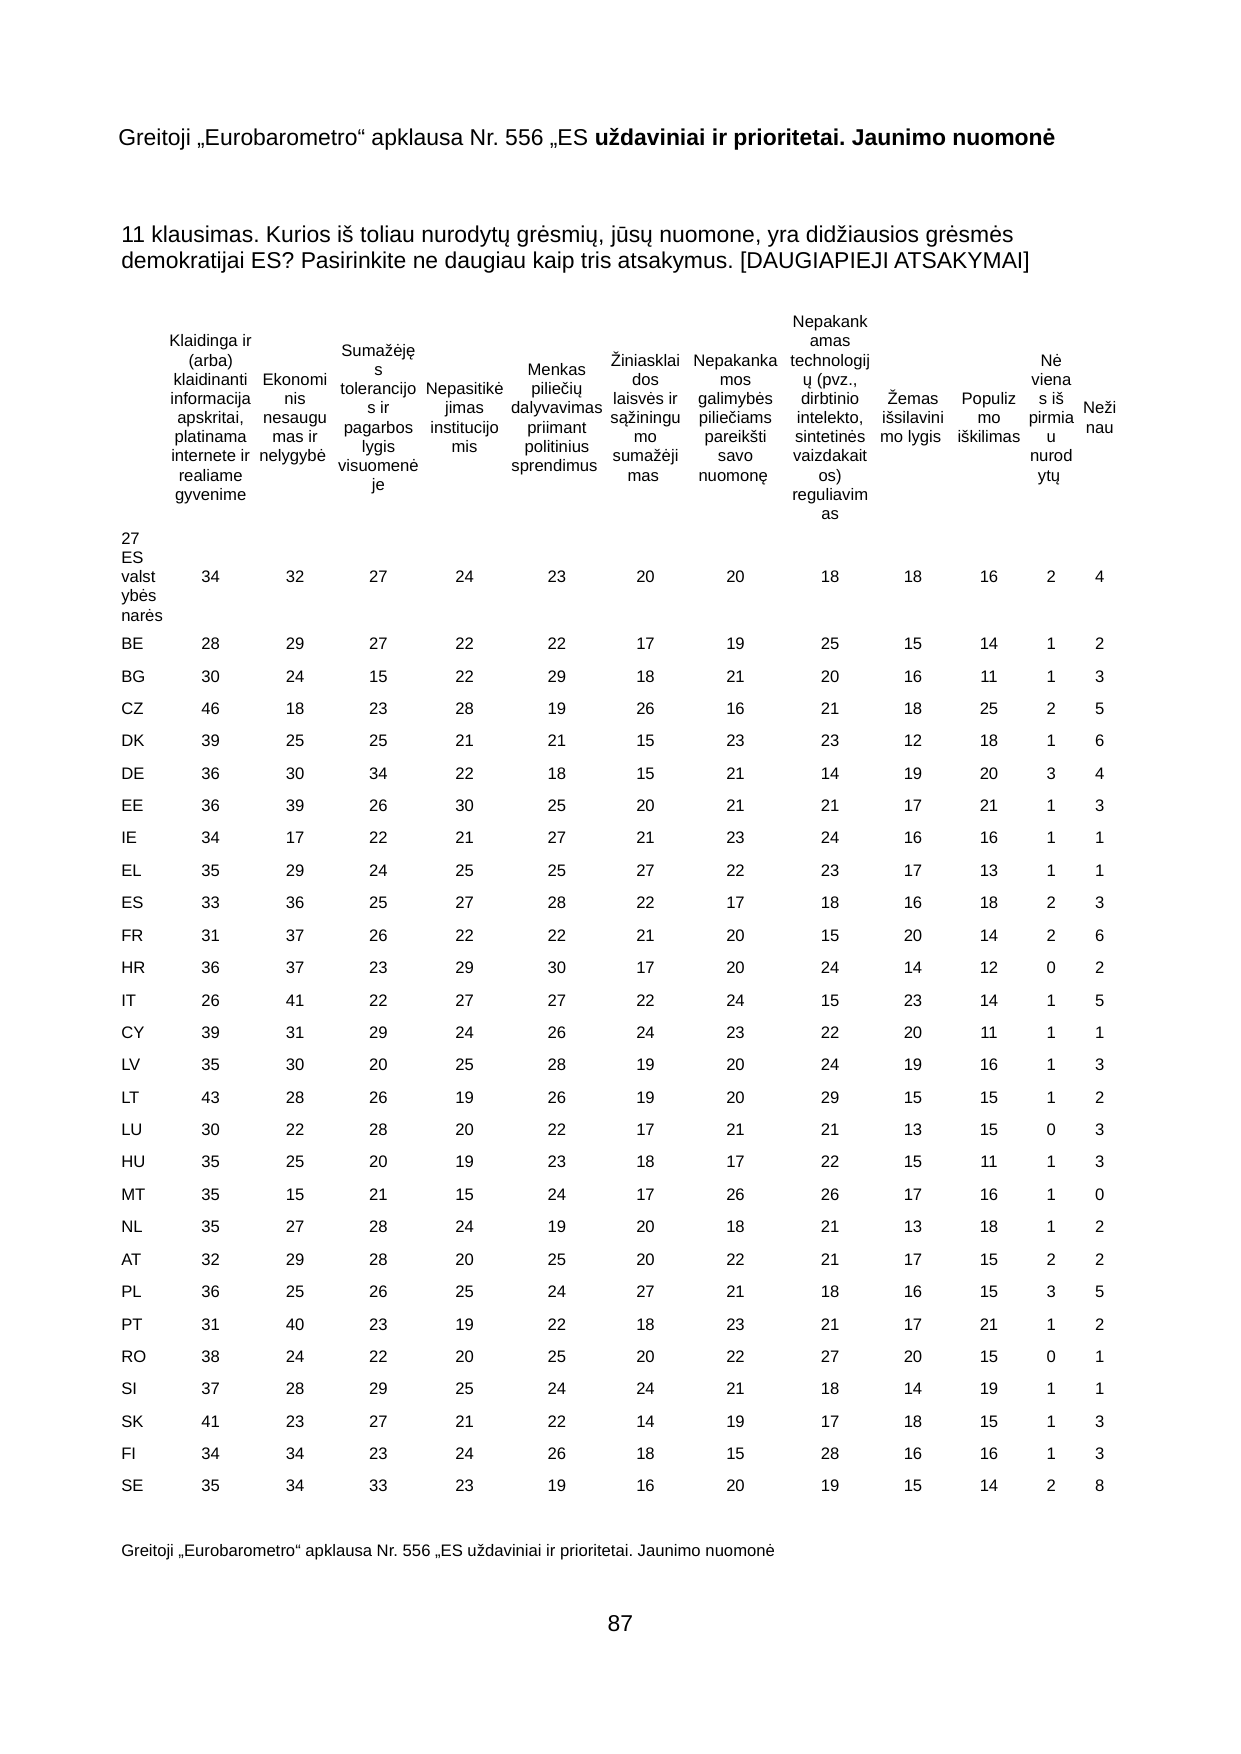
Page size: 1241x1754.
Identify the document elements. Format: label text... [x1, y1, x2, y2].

table_cell 25 [335, 887, 422, 919]
table_cell 22 [507, 1113, 606, 1146]
table_cell 21 [786, 1308, 873, 1340]
table_cell Žiniasklaidos laisvės ir sąžiningumo sumažėjimas [606, 309, 684, 526]
table_cell [606, 277, 684, 309]
table_cell 20 [606, 1243, 684, 1275]
table_cell 28 [335, 1243, 422, 1275]
table_cell 6 [1077, 919, 1122, 951]
table_cell SE [118, 1470, 166, 1502]
table_cell 24 [335, 854, 422, 887]
table_cell 25 [507, 789, 606, 822]
table_cell 14 [606, 1405, 684, 1437]
table_cell 18 [786, 1373, 873, 1405]
table_cell [786, 1502, 873, 1534]
table_cell 21 [786, 1113, 873, 1146]
table_cell 20 [335, 1146, 422, 1178]
table_cell 21 [786, 1211, 873, 1243]
table_cell 15 [874, 1470, 952, 1502]
table_cell 15 [952, 1081, 1025, 1113]
table_cell [1077, 1502, 1122, 1534]
table_cell 27 [422, 984, 507, 1016]
table_cell 17 [255, 822, 334, 854]
table_cell [507, 277, 606, 309]
table_cell 19 [507, 1211, 606, 1243]
table_cell Nežinau [1077, 309, 1122, 526]
table_cell 18 [952, 1211, 1025, 1243]
table_cell 27 [255, 1211, 334, 1243]
table_cell 39 [166, 725, 255, 757]
table_cell EE [118, 789, 166, 822]
table_cell CY [118, 1016, 166, 1048]
table_cell [684, 1502, 786, 1534]
table_cell 21 [786, 692, 873, 724]
table_cell 29 [255, 628, 334, 660]
table_cell 29 [255, 1243, 334, 1275]
table_cell 22 [422, 919, 507, 951]
table_cell 20 [684, 1081, 786, 1113]
table_cell 2 [1025, 1470, 1077, 1502]
table_cell 17 [786, 1405, 873, 1437]
table_cell [507, 1502, 606, 1534]
table_cell 19 [507, 1470, 606, 1502]
table_cell 28 [255, 1081, 334, 1113]
table_cell PT [118, 1308, 166, 1340]
table_cell 18 [786, 526, 873, 627]
table_cell CZ [118, 692, 166, 724]
table_cell 36 [166, 789, 255, 822]
table_cell 1 [1025, 984, 1077, 1016]
table_cell 15 [874, 1146, 952, 1178]
table_cell 24 [422, 1211, 507, 1243]
table_cell 30 [166, 1113, 255, 1146]
table_cell 20 [684, 919, 786, 951]
table_cell 15 [874, 628, 952, 660]
table_cell 1 [1025, 628, 1077, 660]
table_cell 25 [255, 1275, 334, 1308]
table_cell 27 [335, 526, 422, 627]
table_cell 19 [422, 1146, 507, 1178]
table_cell 34 [166, 526, 255, 627]
table_cell 14 [952, 628, 1025, 660]
table_cell 3 [1077, 789, 1122, 822]
table_cell 35 [166, 1211, 255, 1243]
table_cell 11 [952, 660, 1025, 692]
table_cell 1 [1077, 1340, 1122, 1372]
table_cell 22 [422, 660, 507, 692]
table_cell 14 [874, 1373, 952, 1405]
table_cell 2 [1025, 692, 1077, 724]
table_cell 24 [786, 951, 873, 984]
table_cell [118, 277, 166, 309]
table_cell IT [118, 984, 166, 1016]
table_cell [422, 1502, 507, 1534]
table_cell 23 [507, 1146, 606, 1178]
table_cell 19 [786, 1470, 873, 1502]
table_cell 15 [606, 757, 684, 789]
table_cell 16 [952, 1437, 1025, 1470]
table_cell Nė vienas iš pirmiau nurodytų [1025, 309, 1077, 526]
table_cell 19 [684, 1405, 786, 1437]
table_cell 18 [606, 1146, 684, 1178]
table_cell [422, 277, 507, 309]
table_cell 20 [606, 526, 684, 627]
table_cell 17 [684, 1146, 786, 1178]
table_cell 28 [507, 887, 606, 919]
table_cell 27 [507, 984, 606, 1016]
table_cell Žemas išsilavinimo lygis [874, 309, 952, 526]
table_cell 22 [786, 1016, 873, 1048]
table_cell 18 [507, 757, 606, 789]
table_cell 14 [786, 757, 873, 789]
table_cell 2 [1025, 1243, 1077, 1275]
table_cell [952, 277, 1025, 309]
table_cell 28 [166, 628, 255, 660]
table_cell 14 [952, 919, 1025, 951]
table_cell 17 [874, 854, 952, 887]
table_header 11 klausimas. Kurios iš toliau nurodytų grėsmių, jūsų nuomone, yra didžiausios grėsmės demokratijai ES? Pasirinkite ne daugiau kaip tris atsakymus. [DAUGIAPIEJI ATSAKYMAI] [118, 218, 1122, 277]
table_cell 21 [422, 725, 507, 757]
table_cell 38 [166, 1340, 255, 1372]
table_cell 18 [952, 725, 1025, 757]
table_cell LV [118, 1049, 166, 1081]
table_cell 15 [422, 1178, 507, 1211]
table_cell 1 [1025, 1178, 1077, 1211]
table_cell 23 [684, 822, 786, 854]
table_cell 31 [255, 1016, 334, 1048]
table_cell 1 [1025, 1049, 1077, 1081]
table_cell 27 ES valstybės narės [118, 526, 166, 627]
table_cell 3 [1025, 757, 1077, 789]
table_cell 16 [606, 1470, 684, 1502]
table_cell [166, 277, 255, 309]
table_cell 41 [255, 984, 334, 1016]
table_cell 1 [1025, 822, 1077, 854]
table_cell 36 [166, 951, 255, 984]
table_cell 21 [422, 1405, 507, 1437]
table_cell 12 [952, 951, 1025, 984]
table_cell FR [118, 919, 166, 951]
table_cell 14 [952, 1470, 1025, 1502]
table_cell 26 [507, 1081, 606, 1113]
table_cell 28 [255, 1373, 334, 1405]
table_cell 3 [1077, 660, 1122, 692]
table_cell 29 [786, 1081, 873, 1113]
table_cell 17 [606, 1178, 684, 1211]
table_cell 26 [335, 1275, 422, 1308]
table_cell 24 [786, 1049, 873, 1081]
table_cell 26 [166, 984, 255, 1016]
table_cell 12 [874, 725, 952, 757]
table_cell 18 [874, 1405, 952, 1437]
table_cell 39 [166, 1016, 255, 1048]
table_cell 15 [786, 984, 873, 1016]
table_cell 23 [422, 1470, 507, 1502]
table_cell 5 [1077, 984, 1122, 1016]
table_cell 20 [684, 1470, 786, 1502]
table_cell [335, 1502, 422, 1534]
table_cell 20 [606, 1211, 684, 1243]
table_cell [118, 309, 166, 526]
table_cell 1 [1077, 822, 1122, 854]
table_cell 1 [1025, 725, 1077, 757]
table_cell 17 [606, 1113, 684, 1146]
table_cell 1 [1025, 1405, 1077, 1437]
table_cell Klaidinga ir (arba) klaidinanti informacija apskritai, platinama internete ir realiame gyvenime [166, 309, 255, 526]
table_cell 23 [335, 951, 422, 984]
table_cell NL [118, 1211, 166, 1243]
table_cell 23 [786, 725, 873, 757]
table_cell 22 [684, 854, 786, 887]
table_cell 25 [507, 1243, 606, 1275]
table_cell 34 [166, 1437, 255, 1470]
table_cell 29 [255, 854, 334, 887]
table_cell 25 [255, 1146, 334, 1178]
table_cell 27 [606, 854, 684, 887]
table_cell 36 [166, 1275, 255, 1308]
table_cell BE [118, 628, 166, 660]
table_cell 22 [335, 1340, 422, 1372]
table_cell 15 [952, 1243, 1025, 1275]
table_cell 1 [1025, 1146, 1077, 1178]
table_cell 26 [606, 692, 684, 724]
table_cell 25 [507, 1340, 606, 1372]
table_cell 1 [1025, 1308, 1077, 1340]
table_cell 20 [606, 1340, 684, 1372]
table_cell 29 [335, 1373, 422, 1405]
table_cell 24 [684, 984, 786, 1016]
table_cell 23 [335, 1437, 422, 1470]
table_cell 1 [1025, 1437, 1077, 1470]
table_cell 22 [507, 1308, 606, 1340]
table_cell 1 [1025, 789, 1077, 822]
table_cell 27 [422, 887, 507, 919]
table_cell 25 [952, 692, 1025, 724]
table_cell 19 [874, 757, 952, 789]
table_cell 30 [422, 789, 507, 822]
table_cell 8 [1077, 1470, 1122, 1502]
table_cell 3 [1077, 1113, 1122, 1146]
table_cell 22 [335, 984, 422, 1016]
table_cell 24 [507, 1373, 606, 1405]
table_cell 25 [422, 1373, 507, 1405]
table_cell HU [118, 1146, 166, 1178]
table_cell 27 [606, 1275, 684, 1308]
table_cell 21 [786, 789, 873, 822]
table_cell 15 [606, 725, 684, 757]
table_cell 29 [507, 660, 606, 692]
table_cell 15 [255, 1178, 334, 1211]
table_cell 25 [786, 628, 873, 660]
table_cell 28 [335, 1113, 422, 1146]
table_cell 21 [952, 789, 1025, 822]
table_cell 21 [786, 1243, 873, 1275]
table_cell 17 [874, 1178, 952, 1211]
table_cell 1 [1025, 1211, 1077, 1243]
table_cell 6 [1077, 725, 1122, 757]
table_cell 22 [422, 628, 507, 660]
table_cell 28 [786, 1437, 873, 1470]
table_cell 2 [1077, 1081, 1122, 1113]
table_cell 22 [606, 984, 684, 1016]
table_cell 13 [874, 1113, 952, 1146]
table_cell 17 [874, 1308, 952, 1340]
table_cell 5 [1077, 1275, 1122, 1308]
table_cell 3 [1077, 1146, 1122, 1178]
table_cell [166, 1502, 255, 1534]
table_cell 1 [1025, 854, 1077, 887]
table_cell 2 [1077, 628, 1122, 660]
table_cell 23 [684, 1308, 786, 1340]
table_cell 18 [606, 660, 684, 692]
table_cell 24 [255, 1340, 334, 1372]
table_cell 16 [874, 887, 952, 919]
table_cell 22 [507, 628, 606, 660]
table_cell RO [118, 1340, 166, 1372]
table_cell [118, 1502, 166, 1534]
table_cell 16 [874, 1437, 952, 1470]
table_cell 25 [422, 1275, 507, 1308]
table_cell DE [118, 757, 166, 789]
table_cell 30 [255, 757, 334, 789]
table_cell 22 [335, 822, 422, 854]
table_cell 1 [1025, 1016, 1077, 1048]
table_cell 20 [786, 660, 873, 692]
table_cell 18 [606, 1308, 684, 1340]
table_cell 28 [335, 1211, 422, 1243]
table_cell 16 [952, 822, 1025, 854]
table_cell 26 [335, 1081, 422, 1113]
table_cell 1 [1025, 1373, 1077, 1405]
table_cell 2 [1025, 919, 1077, 951]
table_cell 11 [952, 1146, 1025, 1178]
table_cell 20 [874, 1016, 952, 1048]
table_cell 24 [606, 1373, 684, 1405]
table_cell 19 [507, 692, 606, 724]
table_cell 20 [684, 951, 786, 984]
table_cell 0 [1077, 1178, 1122, 1211]
table_cell 20 [606, 789, 684, 822]
table_cell 3 [1077, 1405, 1122, 1437]
table_cell 13 [952, 854, 1025, 887]
table_cell 20 [422, 1340, 507, 1372]
table_cell 24 [422, 1437, 507, 1470]
table_cell [1077, 277, 1122, 309]
table_cell 3 [1025, 1275, 1077, 1308]
table_cell 24 [507, 1178, 606, 1211]
table_cell 27 [786, 1340, 873, 1372]
table_cell 20 [684, 1049, 786, 1081]
table_cell 34 [255, 1470, 334, 1502]
table_cell 32 [255, 526, 334, 627]
table_cell 25 [422, 1049, 507, 1081]
table_cell [335, 277, 422, 309]
table_cell 17 [684, 887, 786, 919]
table_cell 5 [1077, 692, 1122, 724]
table_cell 18 [952, 887, 1025, 919]
table_cell 23 [874, 984, 952, 1016]
table_cell BG [118, 660, 166, 692]
table_cell Menkas piliečių dalyvavimas priimant politinius sprendimus [507, 309, 606, 526]
table_cell 1 [1025, 1081, 1077, 1113]
table_cell 34 [166, 822, 255, 854]
table_cell 35 [166, 854, 255, 887]
table_cell 23 [786, 854, 873, 887]
table_cell 37 [255, 951, 334, 984]
table_cell [952, 1502, 1025, 1534]
table_cell 22 [786, 1146, 873, 1178]
table_cell 25 [422, 854, 507, 887]
table_cell 29 [422, 951, 507, 984]
table_cell 24 [507, 1275, 606, 1308]
table_cell 43 [166, 1081, 255, 1113]
table_cell 27 [335, 1405, 422, 1437]
table_cell Nepakankamas technologijų (pvz., dirbtinio intelekto, sintetinės vaizdakaitos) reguliavimas [786, 309, 873, 526]
table_cell 1 [1025, 660, 1077, 692]
table_cell 39 [255, 789, 334, 822]
table_cell 16 [874, 1275, 952, 1308]
table_cell 25 [335, 725, 422, 757]
table_cell 15 [335, 660, 422, 692]
table_cell 15 [952, 1340, 1025, 1372]
table_cell Nepasitikėjimas institucijomis [422, 309, 507, 526]
table_cell [874, 277, 952, 309]
table_cell 26 [507, 1437, 606, 1470]
table_cell 23 [335, 1308, 422, 1340]
table_cell 20 [684, 526, 786, 627]
table_cell IE [118, 822, 166, 854]
table_cell 20 [952, 757, 1025, 789]
table_cell 15 [786, 919, 873, 951]
table_cell 20 [874, 1340, 952, 1372]
table_cell 40 [255, 1308, 334, 1340]
table_cell 46 [166, 692, 255, 724]
table_cell 35 [166, 1146, 255, 1178]
table_cell SI [118, 1373, 166, 1405]
table_cell 17 [874, 1243, 952, 1275]
table_cell 36 [255, 887, 334, 919]
table_cell 2 [1077, 951, 1122, 984]
table_cell 35 [166, 1178, 255, 1211]
table_cell 22 [507, 919, 606, 951]
table_cell 16 [952, 1178, 1025, 1211]
table_cell [606, 1502, 684, 1534]
table_cell 18 [874, 526, 952, 627]
table_cell 21 [684, 1373, 786, 1405]
table_cell 31 [166, 1308, 255, 1340]
table_cell 15 [952, 1405, 1025, 1437]
table_cell 21 [684, 660, 786, 692]
table_cell 3 [1077, 1437, 1122, 1470]
table_cell 14 [874, 951, 952, 984]
table_cell 19 [422, 1308, 507, 1340]
table_cell 2 [1077, 1308, 1122, 1340]
table_cell 19 [606, 1049, 684, 1081]
table_cell 24 [606, 1016, 684, 1048]
table_cell ES [118, 887, 166, 919]
table_cell 24 [422, 526, 507, 627]
table_cell 3 [1077, 1049, 1122, 1081]
table_cell [874, 1502, 952, 1534]
table_cell [255, 1502, 334, 1534]
table_cell 24 [422, 1016, 507, 1048]
table_cell 23 [684, 725, 786, 757]
table_cell 35 [166, 1470, 255, 1502]
table_cell 18 [786, 1275, 873, 1308]
table_cell 22 [606, 887, 684, 919]
table_cell 25 [255, 725, 334, 757]
table_cell 11 [952, 1016, 1025, 1048]
table_cell 30 [255, 1049, 334, 1081]
table_cell 30 [507, 951, 606, 984]
table_cell 37 [255, 919, 334, 951]
table_cell 26 [684, 1178, 786, 1211]
table_cell [1025, 277, 1077, 309]
table_cell 37 [166, 1373, 255, 1405]
table_cell 18 [684, 1211, 786, 1243]
table_cell 18 [606, 1437, 684, 1470]
table_cell 23 [335, 692, 422, 724]
table_cell DK [118, 725, 166, 757]
table_cell 1 [1077, 1373, 1122, 1405]
table_cell 31 [166, 919, 255, 951]
table_cell 36 [166, 757, 255, 789]
table_cell PL [118, 1275, 166, 1308]
table_cell 17 [606, 951, 684, 984]
table_cell 22 [684, 1340, 786, 1372]
table_cell 23 [255, 1405, 334, 1437]
table_cell 14 [952, 984, 1025, 1016]
table_cell 28 [422, 692, 507, 724]
table_cell 21 [422, 822, 507, 854]
table_cell 26 [786, 1178, 873, 1211]
table_cell 2 [1025, 526, 1077, 627]
table_cell MT [118, 1178, 166, 1211]
table_cell 28 [507, 1049, 606, 1081]
table_cell 19 [684, 628, 786, 660]
table_cell 41 [166, 1405, 255, 1437]
table_cell 1 [1077, 1016, 1122, 1048]
table_cell 20 [335, 1049, 422, 1081]
table_cell 2 [1077, 1243, 1122, 1275]
table_cell 21 [507, 725, 606, 757]
table_cell 16 [952, 526, 1025, 627]
table_cell 18 [255, 692, 334, 724]
table_cell 1 [1077, 854, 1122, 887]
table_cell 25 [507, 854, 606, 887]
table_cell 15 [684, 1437, 786, 1470]
table_cell 22 [507, 1405, 606, 1437]
table_cell 21 [606, 919, 684, 951]
table_cell 21 [684, 1113, 786, 1146]
table_cell 16 [874, 660, 952, 692]
table_cell 0 [1025, 951, 1077, 984]
table_cell Greitoji „Eurobarometro“ apklausa Nr. 556 „ES uždaviniai ir prioritetai. Jaunimo nuomonė [118, 1535, 1122, 1567]
table_cell 21 [952, 1308, 1025, 1340]
table_cell 13 [874, 1211, 952, 1243]
table_cell 29 [335, 1016, 422, 1048]
table_cell 18 [786, 887, 873, 919]
table_cell 35 [166, 1049, 255, 1081]
table_cell 22 [422, 757, 507, 789]
table_cell 15 [952, 1275, 1025, 1308]
table_cell 16 [952, 1049, 1025, 1081]
table_cell HR [118, 951, 166, 984]
table_cell 26 [335, 919, 422, 951]
table_cell 20 [874, 919, 952, 951]
table_cell 21 [606, 822, 684, 854]
table_cell Sumažėjęs tolerancijos ir pagarbos lygis visuomenėje [335, 309, 422, 526]
table_cell SK [118, 1405, 166, 1437]
table_cell [1025, 1502, 1077, 1534]
table_cell Nepakankamos galimybės piliečiams pareikšti savo nuomonę [684, 309, 786, 526]
table_cell 34 [255, 1437, 334, 1470]
table_cell 21 [684, 789, 786, 822]
table_cell 16 [684, 692, 786, 724]
table_cell 26 [507, 1016, 606, 1048]
table_cell 32 [166, 1243, 255, 1275]
table_cell LU [118, 1113, 166, 1146]
table_cell 17 [874, 789, 952, 822]
table_cell 20 [422, 1113, 507, 1146]
table_cell LT [118, 1081, 166, 1113]
table_cell 19 [874, 1049, 952, 1081]
table_cell 30 [166, 660, 255, 692]
table_cell 2 [1025, 887, 1077, 919]
table_cell 19 [952, 1373, 1025, 1405]
table_cell 21 [684, 1275, 786, 1308]
table_cell 17 [606, 628, 684, 660]
table_cell Ekonominis nesaugumas ir nelygybė [255, 309, 334, 526]
table_cell [684, 277, 786, 309]
table_cell 23 [684, 1016, 786, 1048]
table_cell 4 [1077, 757, 1122, 789]
table_cell 19 [606, 1081, 684, 1113]
table_cell 0 [1025, 1113, 1077, 1146]
table_cell FI [118, 1437, 166, 1470]
table_cell 3 [1077, 887, 1122, 919]
table_cell 26 [335, 789, 422, 822]
table_cell 21 [684, 757, 786, 789]
table_cell 27 [335, 628, 422, 660]
table_cell 21 [335, 1178, 422, 1211]
table_cell 33 [166, 887, 255, 919]
table_cell EL [118, 854, 166, 887]
table_cell 23 [507, 526, 606, 627]
table_cell AT [118, 1243, 166, 1275]
table_cell 16 [874, 822, 952, 854]
table_cell 22 [255, 1113, 334, 1146]
table_cell 15 [874, 1081, 952, 1113]
table_cell 18 [874, 692, 952, 724]
table_cell 2 [1077, 1211, 1122, 1243]
table_cell 27 [507, 822, 606, 854]
table_cell 19 [422, 1081, 507, 1113]
table_cell 4 [1077, 526, 1122, 627]
table_cell [786, 277, 873, 309]
table_cell 0 [1025, 1340, 1077, 1372]
table_cell Populizmo iškilimas [952, 309, 1025, 526]
table_cell 24 [255, 660, 334, 692]
table_cell 34 [335, 757, 422, 789]
table_cell 24 [786, 822, 873, 854]
table_cell [255, 277, 334, 309]
table_cell 33 [335, 1470, 422, 1502]
table_cell 22 [684, 1243, 786, 1275]
table_cell 20 [422, 1243, 507, 1275]
table_cell 15 [952, 1113, 1025, 1146]
